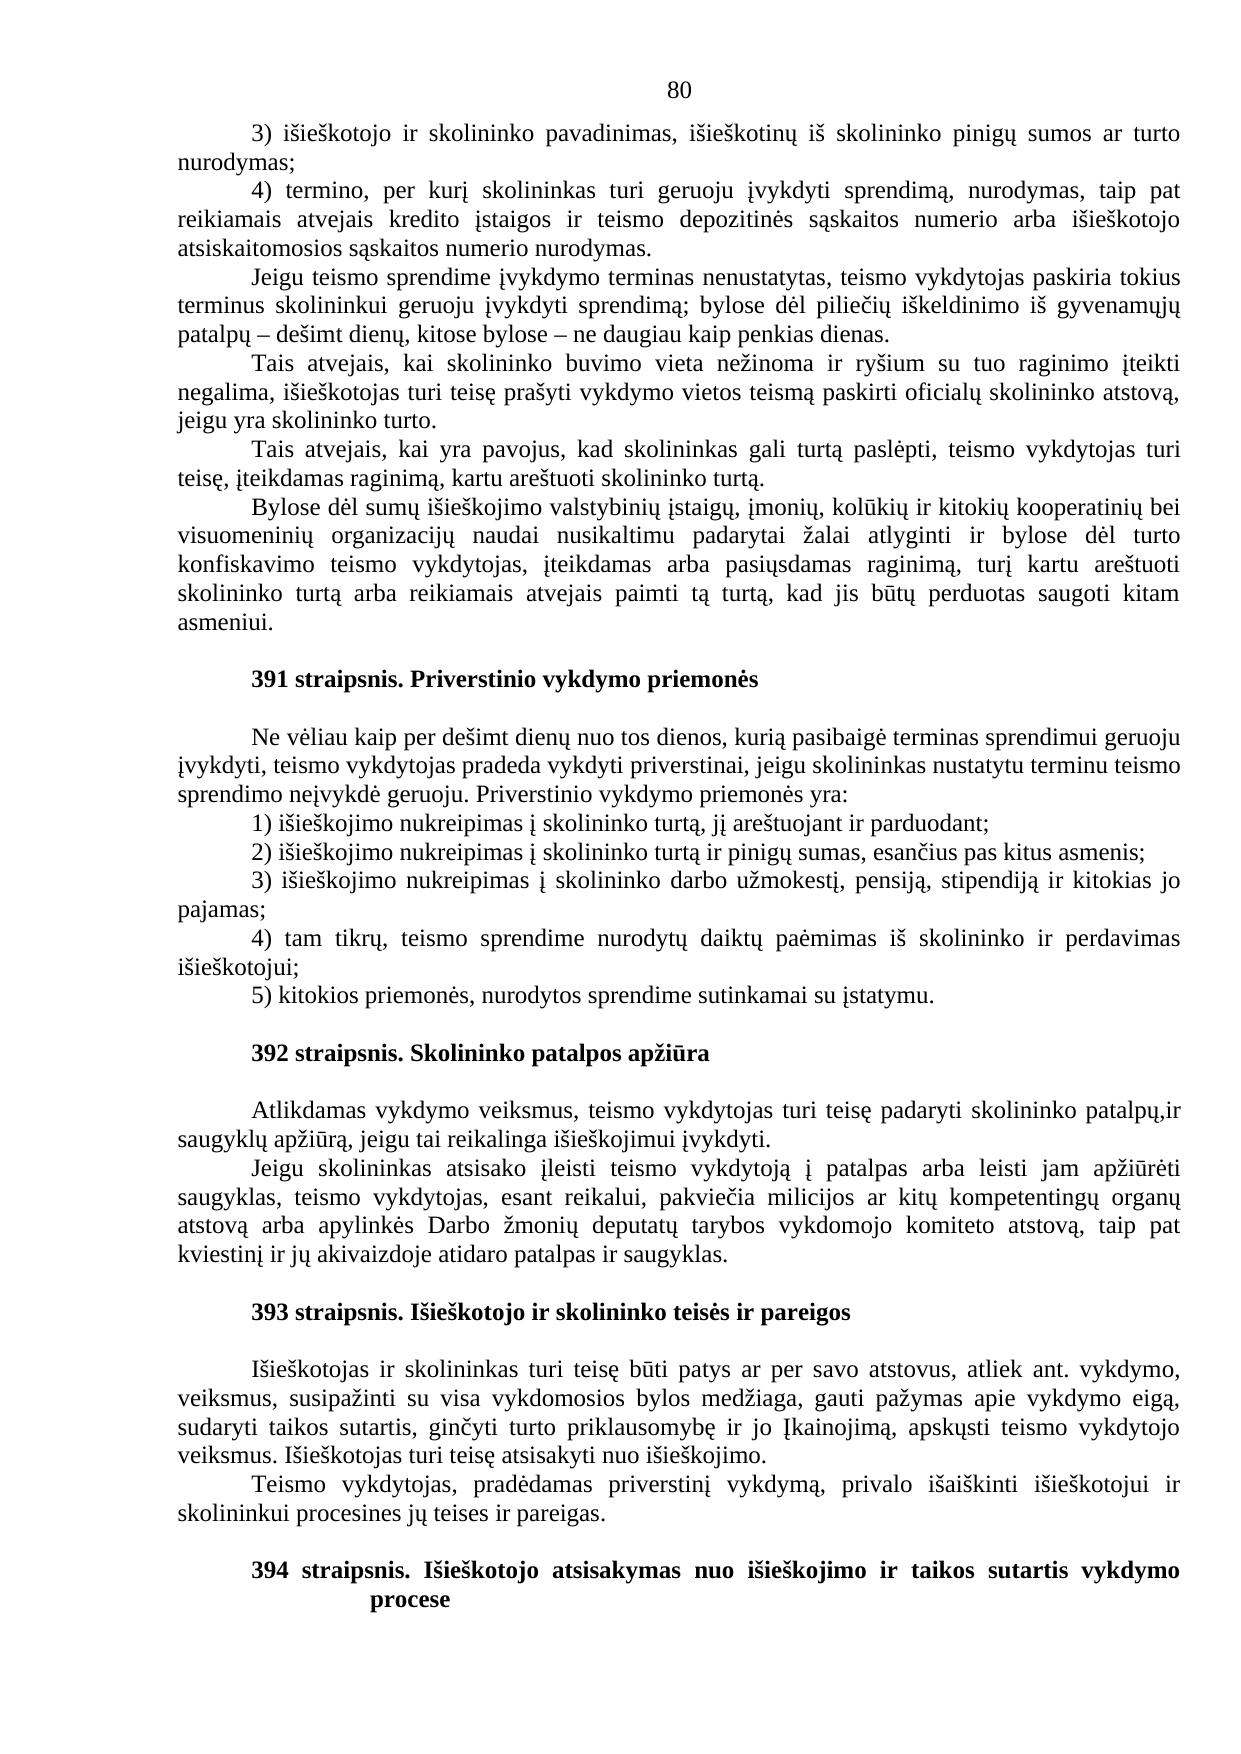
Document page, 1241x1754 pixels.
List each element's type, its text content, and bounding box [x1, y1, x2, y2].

text 392 straipsnis. Skolininko patalpos apžiūra [251, 1038, 1181, 1067]
text 394 straipsnis. Išieškotojo atsisakymas nuo išieškojimo ir taikos sutartis vykdymo procese [251, 1556, 1181, 1613]
text Atlikdamas vykdymo veiksmus, teismo vykdytojas turi teisę padaryti skolininko patalpų,ir saugyklų apžiūrą, jeigu tai reikalinga išieškojimui įvykdyti. [177, 1096, 1181, 1153]
text 5) kitokios priemonės, nurodytos sprendime sutinkamai su įstatymu. [177, 981, 1181, 1009]
text 2) išieškojimo nukreipimas į skolininko turtą ir pinigų sumas, esančius pas kitus asmenis; [177, 837, 1181, 866]
text 3) išieškojimo nukreipimas į skolininko darbo užmokestį, pensiją, stipendiją ir kitokias jo pajamas; [177, 866, 1181, 923]
text Ne vėliau kaip per dešimt dienų nuo tos dienos, kurią pasibaigė terminas sprendimui geruoju įvykdyti, teismo vykdytojas pradeda vykdyti priverstinai, jeigu skolininkas nustatytu terminu teismo sprendimo neįvykdė geruoju. Priverstinio vykdymo priemonės yra: [177, 722, 1181, 808]
text Jeigu skolininkas atsisako įleisti teismo vykdytoją į patalpas arba leisti jam apžiūrėti saugyklas, teismo vykdytojas, esant reikalui, pakviečia milicijos ar kitų kompetentingų organų atstovą arba apylinkės Darbo žmonių deputatų tarybos vykdomojo komiteto atstovą, taip pat kviestinį ir jų akivaizdoje atidaro patalpas ir saugyklas. [177, 1153, 1181, 1268]
text Teismo vykdytojas, pradėdamas priverstinį vykdymą, privalo išaiškinti išieškotojui ir skolininkui procesines jų teises ir pareigas. [177, 1469, 1181, 1527]
text 393 straipsnis. Išieškotojo ir skolininko teisės ir pareigos [251, 1297, 1181, 1326]
text Jeigu teismo sprendime įvykdymo terminas nenustatytas, teismo vykdytojas paskiria tokius terminus skolininkui geruoju įvykdyti sprendimą; bylose dėl piliečių iškeldinimo iš gyvenamųjų patalpų – dešimt dienų, kitose bylose – ne daugiau kaip penkias dienas. [177, 262, 1181, 348]
text 1) išieškojimo nukreipimas į skolininko turtą, jį areštuojant ir parduodant; [177, 808, 1181, 837]
text Tais atvejais, kai yra pavojus, kad skolininkas gali turtą paslėpti, teismo vykdytojas turi teisę, įteikdamas raginimą, kartu areštuoti skolininko turtą. [177, 434, 1181, 492]
text 4) termino, per kurį skolininkas turi geruoju įvykdyti sprendimą, nurodymas, taip pat reikiamais atvejais kredito įstaigos ir teismo depozitinės sąskaitos numerio arba išieškotojo atsiskaitomosios sąskaitos numerio nurodymas. [177, 176, 1181, 262]
text Tais atvejais, kai skolininko buvimo vieta nežinoma ir ryšium su tuo raginimo įteikti negalima, išieškotojas turi teisę prašyti vykdymo vietos teismą paskirti oficialų skolininko atstovą, jeigu yra skolininko turto. [177, 348, 1181, 434]
text Bylose dėl sumų išieškojimo valstybinių įstaigų, įmonių, kolūkių ir kitokių kooperatinių bei visuomeninių organizacijų naudai nusikaltimu padarytai žalai atlyginti ir bylose dėl turto konfiskavimo teismo vykdytojas, įteikdamas arba pasiųsdamas raginimą, turį kartu areštuoti skolininko turtą arba reikiamais atvejais paimti tą turtą, kad jis būtų perduotas saugoti kitam asmeniui. [177, 492, 1181, 636]
text Išieškotojas ir skolininkas turi teisę būti patys ar per savo atstovus, atliek ant. vykdymo, veiksmus, susipažinti su visa vykdomosios bylos medžiaga, gauti pažymas apie vykdymo eigą, sudaryti taikos sutartis, ginčyti turto priklausomybę ir jo Įkainojimą, apskųsti teismo vykdytojo veiksmus. Išieškotojas turi teisę atsisakyti nuo išieškojimo. [177, 1354, 1181, 1469]
text 4) tam tikrų, teismo sprendime nurodytų daiktų paėmimas iš skolininko ir perdavimas išieškotojui; [177, 923, 1181, 981]
text 3) išieškotojo ir skolininko pavadinimas, išieškotinų iš skolininko pinigų sumos ar turto nurodymas; [177, 118, 1181, 176]
text 391 straipsnis. Priverstinio vykdymo priemonės [251, 664, 1181, 693]
